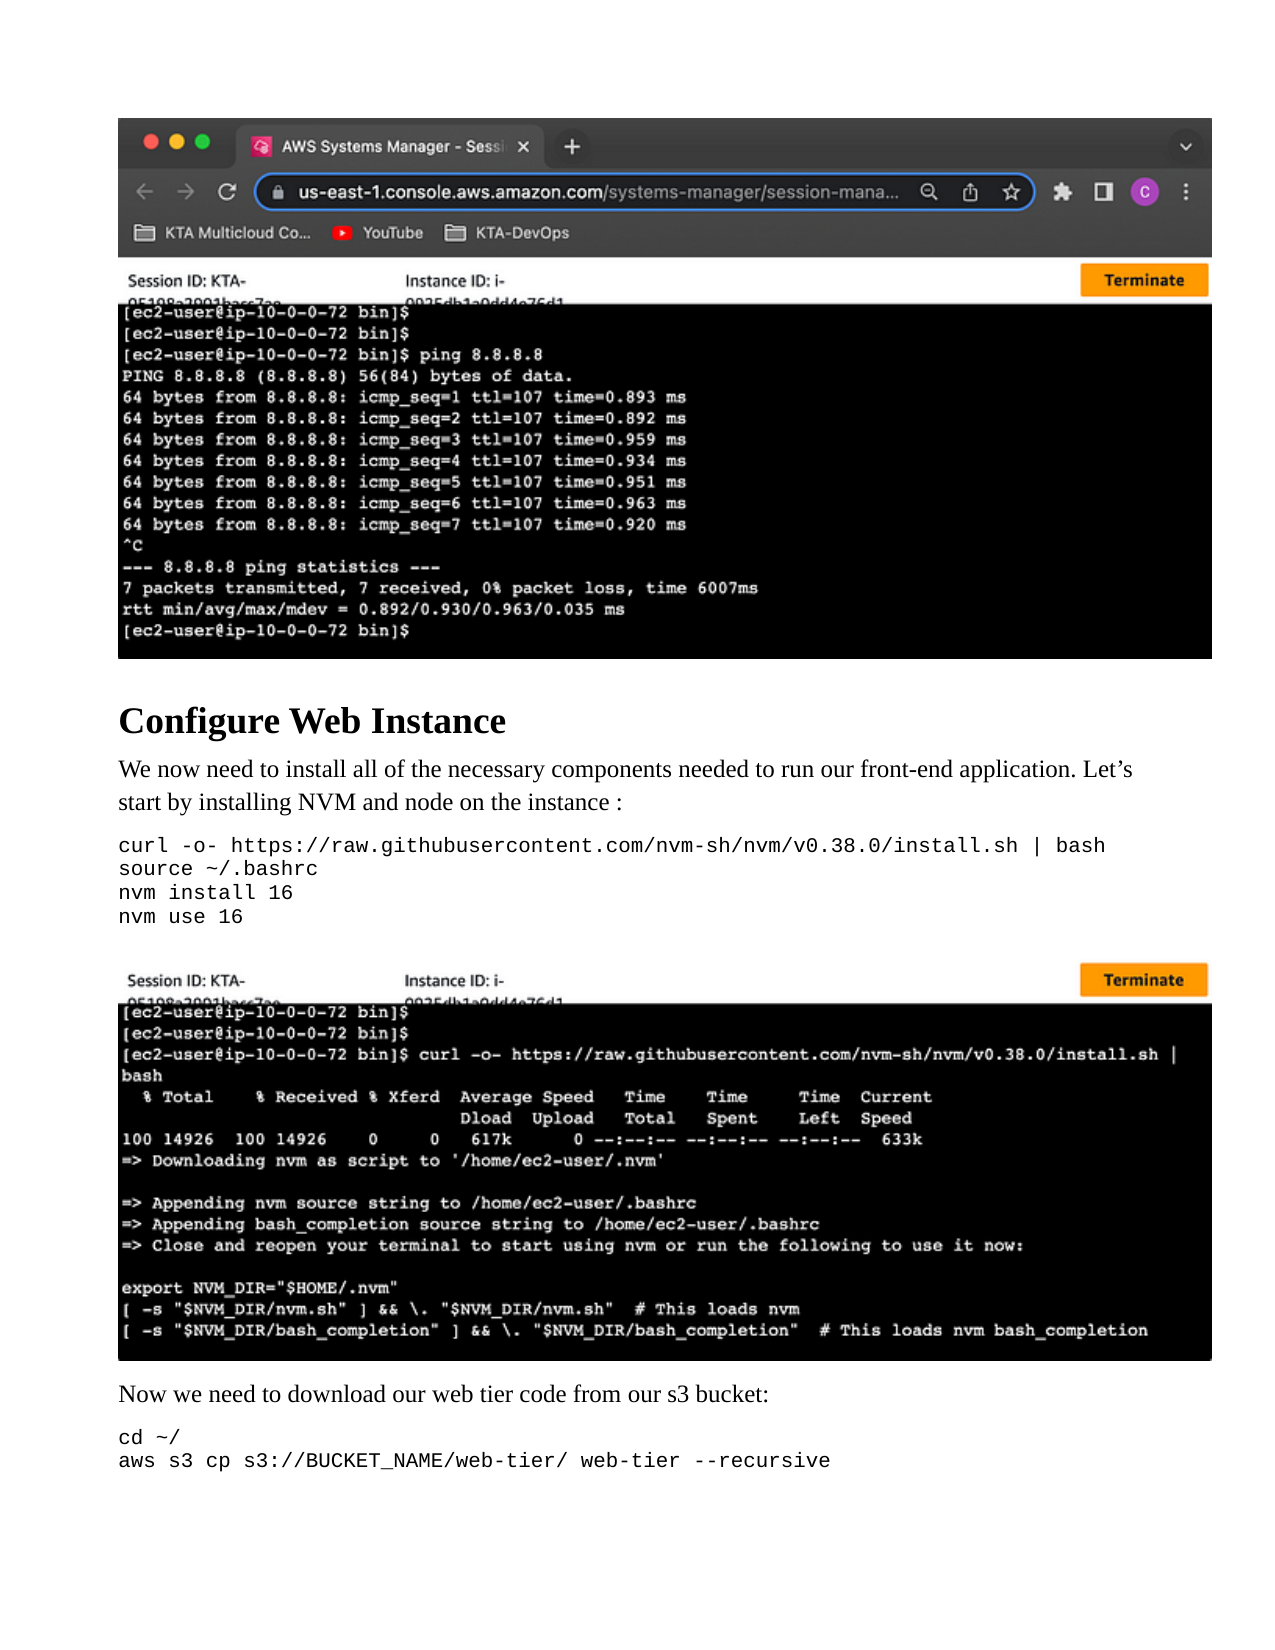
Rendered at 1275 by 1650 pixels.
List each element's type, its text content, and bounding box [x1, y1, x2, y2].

text We now need to install all of the necessary components needed to run our front-end application. Let’s start by installing NVM and node on the instance : [118, 754, 1157, 816]
text cd ~/ [118, 1427, 1157, 1450]
text nvm install 16 [118, 882, 1157, 906]
picture [118, 958, 1212, 1361]
text source ~/.bashrc [118, 858, 1157, 882]
text curl -o- https://raw.githubusercontent.com/nvm-sh/nvm/v0.38.0/install.sh | bash [118, 835, 1157, 858]
subtitle Configure Web Instance [118, 698, 1157, 742]
picture [118, 118, 1212, 659]
text aws s3 cp s3://BUCKET_NAME/web-tier/ web-tier --recursive [118, 1450, 1157, 1474]
text nvm use 16 [118, 906, 1157, 929]
text Now we need to download our web tier code from our s3 bucket: [118, 1379, 1157, 1408]
